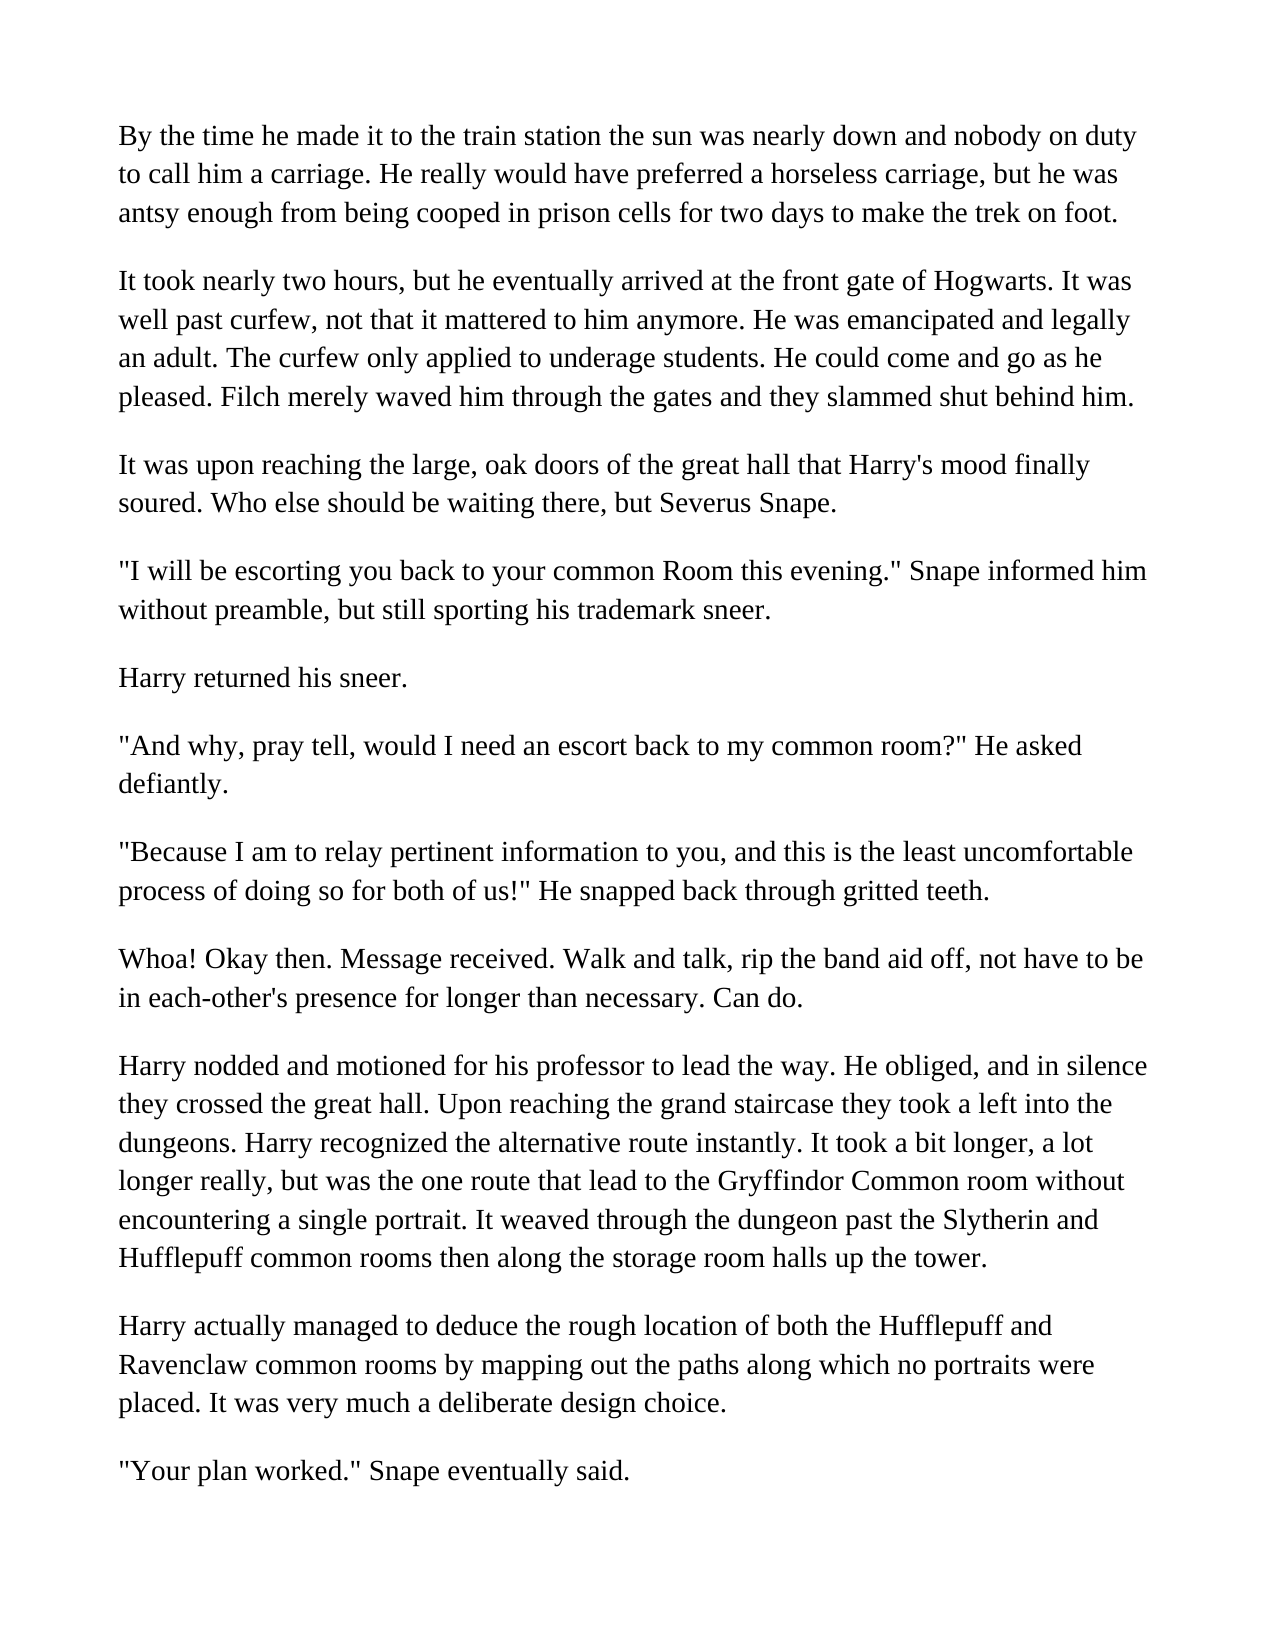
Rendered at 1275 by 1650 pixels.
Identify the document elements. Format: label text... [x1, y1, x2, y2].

text "And why, pray tell, would I need an escort back to my common room?" He asked defiantly. [118, 728, 1157, 800]
text It took nearly two hours, but he eventually arrived at the front gate of Hogwarts. It was well past curfew, not that it mattered to him anymore. He was emancipated and legally an adult. The curfew only applied to underage students. He could come and go as he pleased. Filch merely waved him through the gates and they slammed shut behind him. [118, 263, 1157, 412]
text "Your plan worked." Snape eventually said. [118, 1453, 1157, 1487]
text By the time he made it to the train station the sun was nearly down and nobody on duty to call him a carriage. He really would have preferred a horseless carriage, but he was antsy enough from being cooped in prison cells for two days to make the trek on foot. [118, 118, 1157, 229]
text Whoa! Okay then. Message received. Walk and talk, rip the band aid off, not have to be in each-other's presence for longer than necessary. Can do. [118, 941, 1157, 1013]
text Harry returned his sneer. [118, 660, 1157, 693]
text It was upon reaching the large, oak doors of the great hall that Harry's mood finally soured. Who else should be waiting there, but Severus Snape. [118, 447, 1157, 519]
text "Because I am to relay pertinent information to you, and this is the least uncomfortable process of doing so for both of us!" He snapped back through gritted teeth. [118, 834, 1157, 907]
text "I will be escorting you back to your common Room this evening." Snape informed him without preamble, but still sporting his trademark sneer. [118, 553, 1157, 626]
text Harry nodded and motioned for his professor to lead the way. He obliged, and in silence they crossed the great hall. Upon reaching the grand staircase they took a left into the dungeons. Harry recognized the alternative route instantly. It took a bit longer, a lot longer really, but was the one route that lead to the Gryffindor Common room without encountering a single portrait. It weaved through the dungeon past the Slytherin and Hufflepuff common rooms then along the storage room halls up the tower. [118, 1048, 1157, 1274]
text Harry actually managed to deduce the rough location of both the Hufflepuff and Ravenclaw common rooms by mapping out the paths along which no portraits were placed. It was very much a deliberate design choice. [118, 1308, 1157, 1419]
